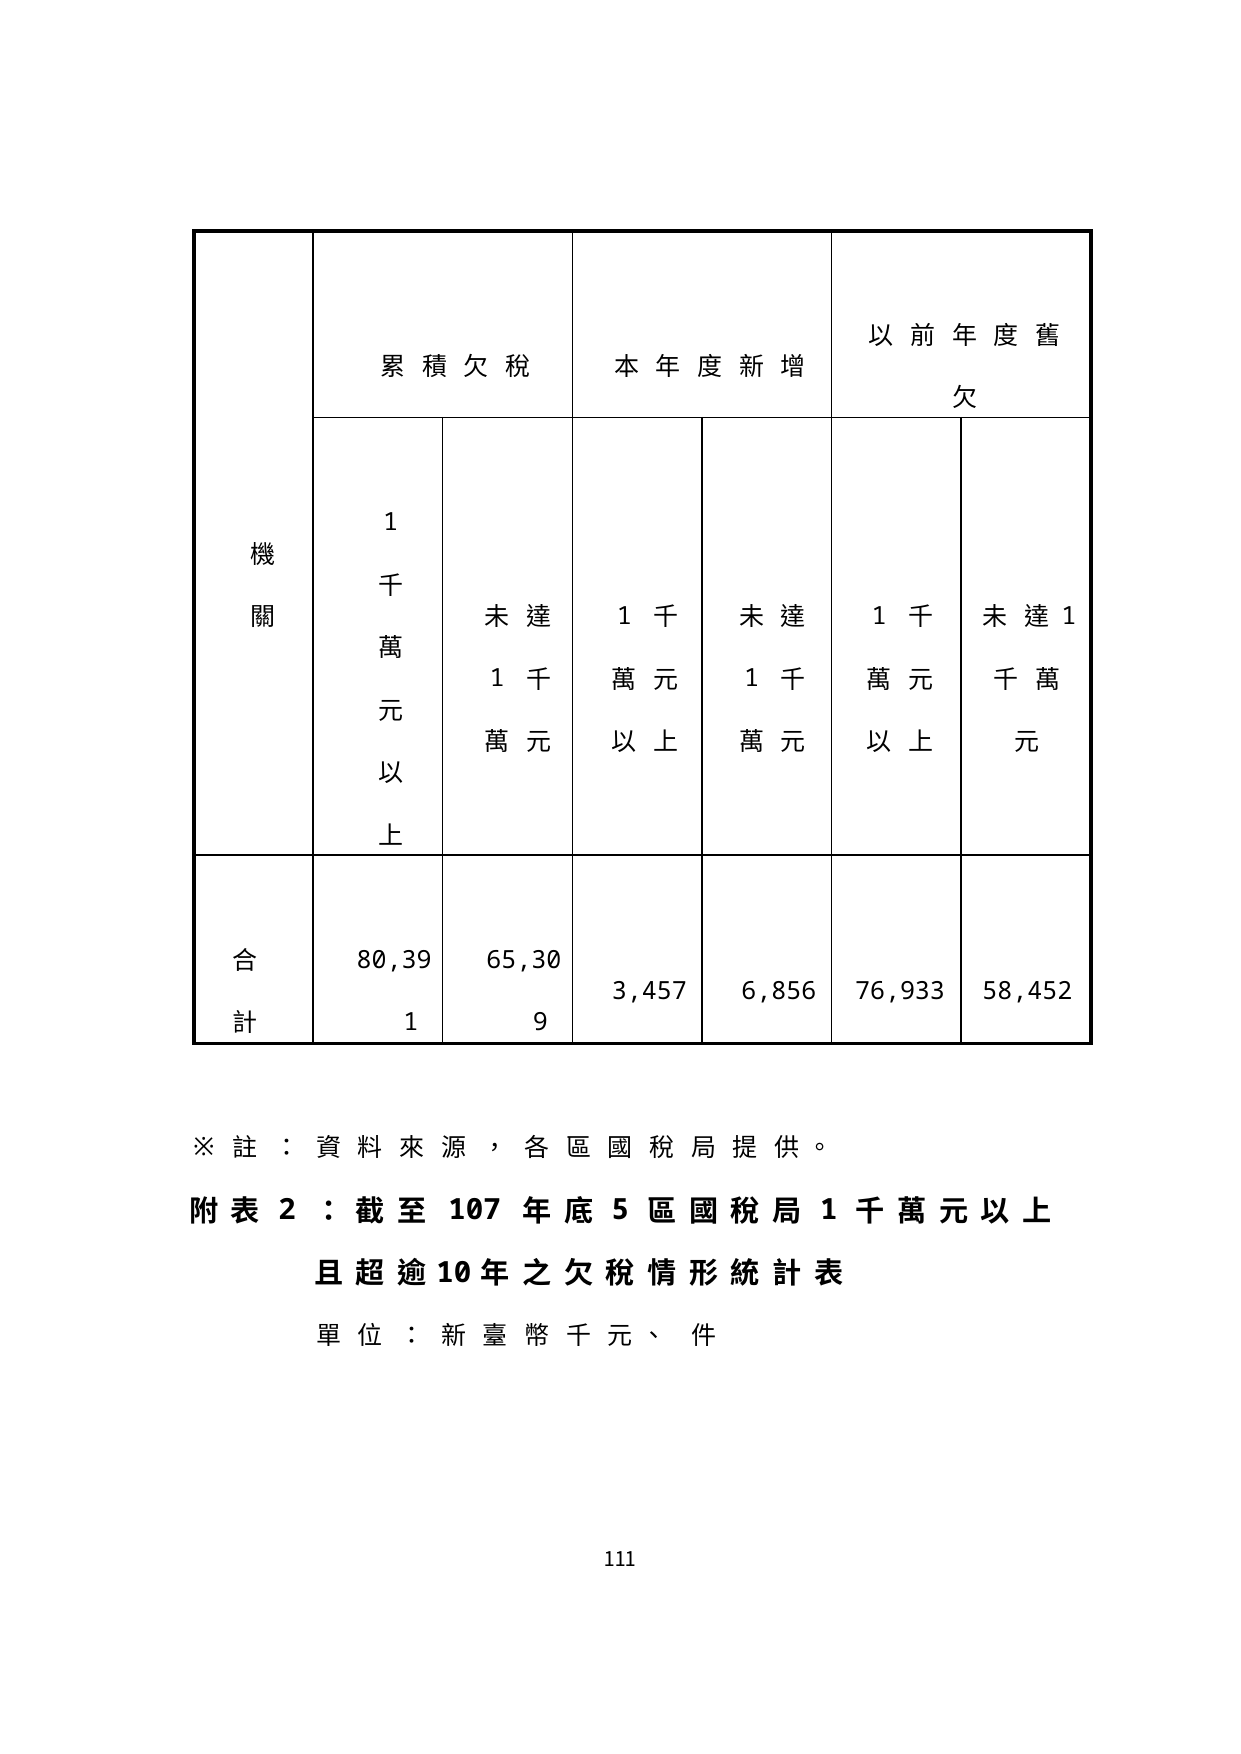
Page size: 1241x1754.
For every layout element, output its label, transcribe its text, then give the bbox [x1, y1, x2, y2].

table_cell 1千萬元以上 [314, 418, 442, 854]
table_cell 65,309 [443, 856, 572, 1042]
table_cell 合計 [196, 856, 312, 1042]
text ※註：資料來源，各區國稅局提供。 [183, 1104, 1058, 1167]
table_cell 未達1千萬元 [703, 418, 831, 854]
table_header 累積欠稅 [314, 233, 572, 417]
table_cell 未達1千萬元 [962, 418, 1089, 854]
table_cell 3,457 [573, 856, 701, 1042]
table_header 本年度新增 [573, 233, 831, 417]
table_header 機關 [196, 233, 312, 854]
table_cell 未達1千萬元 [443, 418, 572, 854]
table_cell 6,856 [703, 856, 831, 1042]
table_cell 1千萬元以上 [573, 418, 701, 854]
table_cell 1千萬元以上 [832, 418, 960, 854]
table_cell 76,933 [832, 856, 960, 1042]
table_cell 58,452 [962, 856, 1089, 1042]
table_header 以前年度舊欠 [832, 233, 1089, 417]
text 附表2：截至107年底5區國稅局1千萬元以上且超逾10年之欠稅情形統計表 單位：新臺幣千元、件 [183, 1167, 1058, 1354]
table_cell 80,391 [314, 856, 442, 1042]
